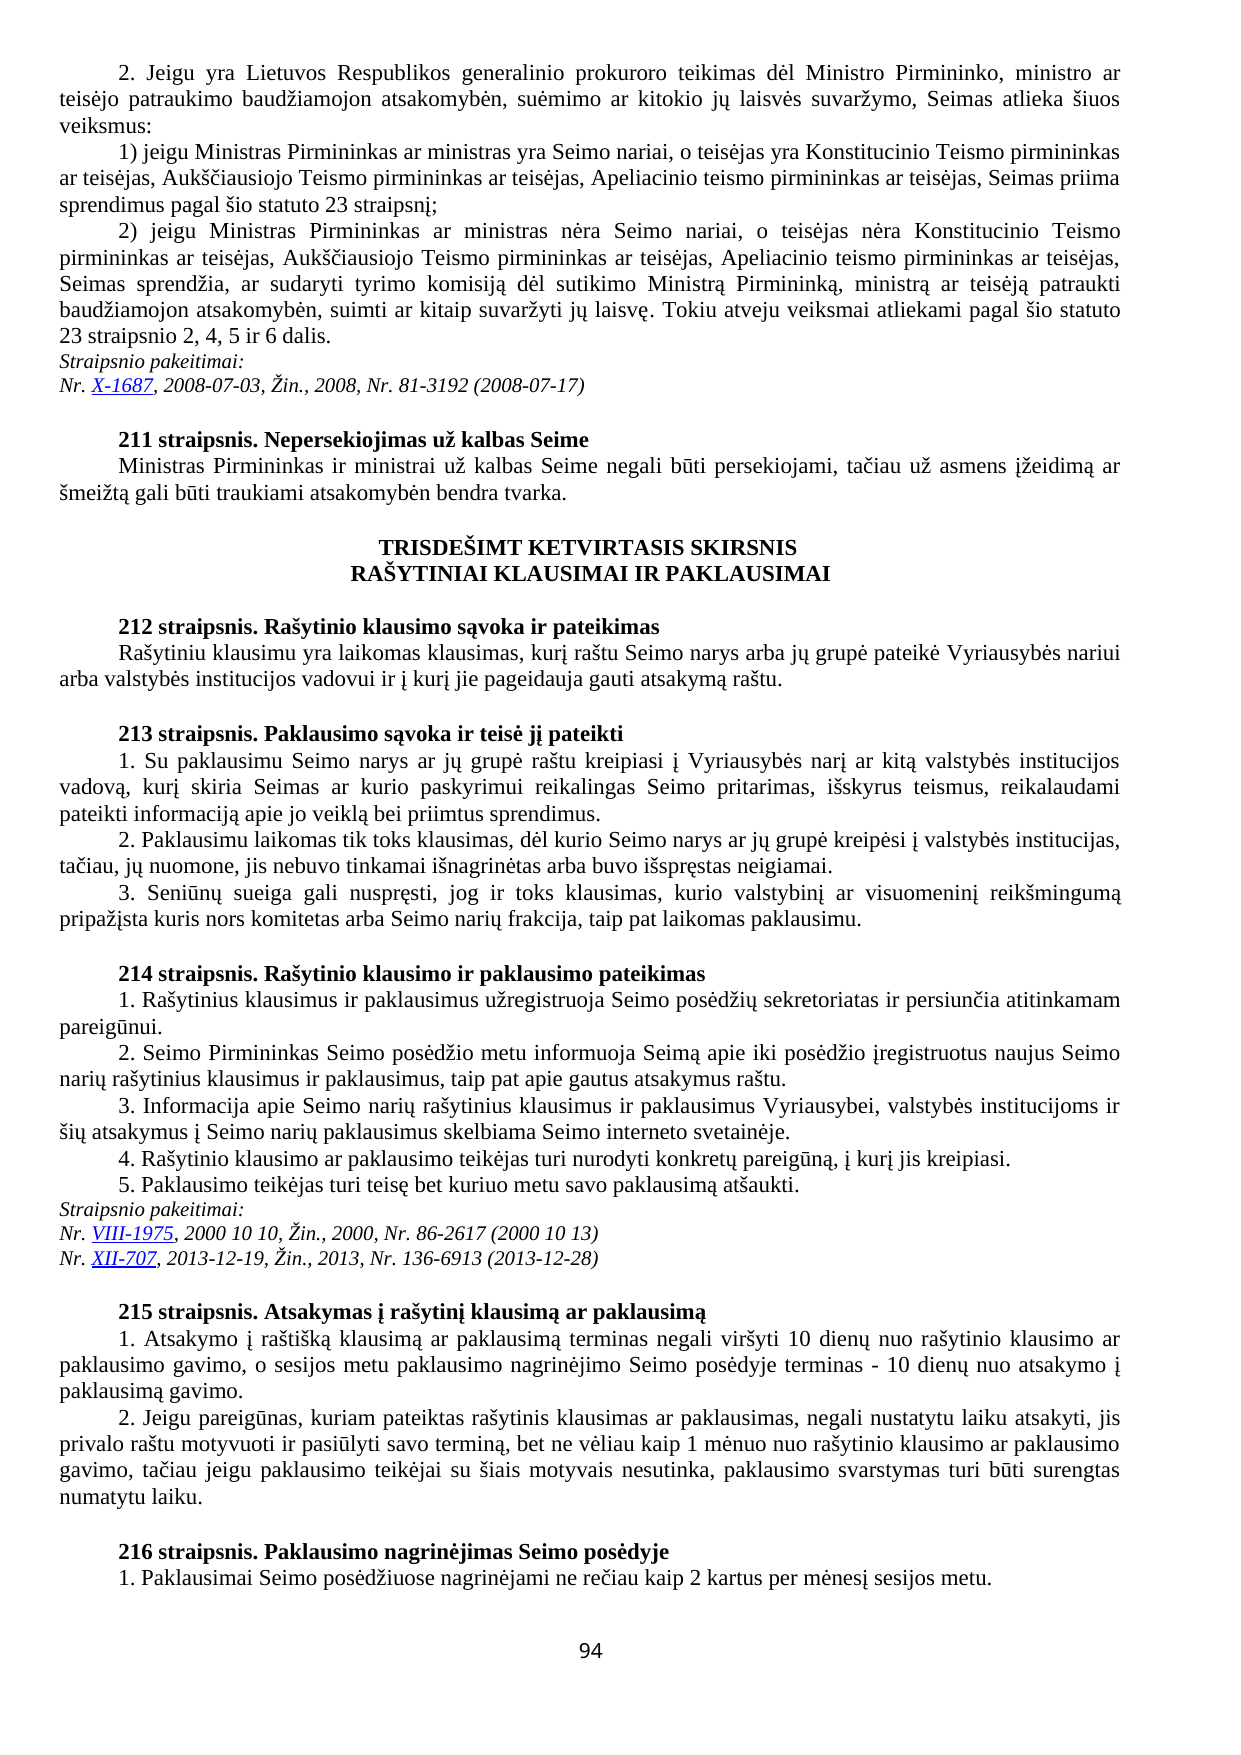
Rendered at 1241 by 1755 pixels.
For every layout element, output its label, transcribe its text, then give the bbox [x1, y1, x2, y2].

text 216 straipsnis. Paklausimo nagrinėjimas Seimo posėdyje [59, 1538, 1122, 1564]
text Nr. VIII-1975, 2000 10 10, Žin., 2000, Nr. 86-2617 (2000 10 13) [59, 1221, 1122, 1245]
text 2. Jeigu pareigūnas, kuriam pateiktas rašytinis klausimas ar paklausimas, negali nustatytu laiku atsakyti, jis privalo raštu motyvuoti ir pasiūlyti savo terminą, bet ne vėliau kaip 1 mėnuo nuo rašytinio klausimo ar paklausimo gavimo, tačiau jeigu paklausimo teikėjai su šiais motyvais nesutinka, paklausimo svarstymas turi būti surengtas numatytu laiku. [59, 1404, 1122, 1509]
text 2. Paklausimu laikomas tik toks klausimas, dėl kurio Seimo narys ar jų grupė kreipėsi į valstybės institucijas, tačiau, jų nuomone, jis nebuvo tinkamai išnagrinėtas arba buvo išspręstas neigiamai. [59, 826, 1122, 879]
text 1) jeigu Ministras Pirmininkas ar ministras yra Seimo nariai, o teisėjas yra Konstitucinio Teismo pirmininkas ar teisėjas, Aukščiausiojo Teismo pirmininkas ar teisėjas, Apeliacinio teismo pirmininkas ar teisėjas, Seimas priima sprendimus pagal šio statuto 23 straipsnį; [59, 138, 1122, 217]
text 2) jeigu Ministras Pirmininkas ar ministras nėra Seimo nariai, o teisėjas nėra Konstitucinio Teismo pirmininkas ar teisėjas, Aukščiausiojo Teismo pirmininkas ar teisėjas, Apeliacinio teismo pirmininkas ar teisėjas, Seimas sprendžia, ar sudaryti tyrimo komisiją dėl sutikimo Ministrą Pirmininką, ministrą ar teisėją patraukti baudžiamojon atsakomybėn, suimti ar kitaip suvaržyti jų laisvę. Tokiu atveju veiksmai atliekami pagal šio statuto 23 straipsnio 2, 4, 5 ir 6 dalis. [59, 217, 1122, 349]
text 212 straipsnis. Rašytinio klausimo sąvoka ir pateikimas [59, 613, 1122, 639]
text 214 straipsnis. Rašytinio klausimo ir paklausimo pateikimas [59, 960, 1122, 986]
text 1. Su paklausimu Seimo narys ar jų grupė raštu kreipiasi į Vyriausybės narį ar kitą valstybės institucijos vadovą, kurį skiria Seimas ar kurio paskyrimui reikalingas Seimo pritarimas, išskyrus teismus, reikalaudami pateikti informaciją apie jo veiklą bei priimtus sprendimus. [59, 747, 1122, 826]
text 2. Seimo Pirmininkas Seimo posėdžio metu informuoja Seimą apie iki posėdžio įregistruotus naujus Seimo narių rašytinius klausimus ir paklausimus, taip pat apie gautus atsakymus raštu. [59, 1039, 1122, 1092]
text 213 straipsnis. Paklausimo sąvoka ir teisė jį pateikti [59, 721, 1122, 747]
text 2. Jeigu yra Lietuvos Respublikos generalinio prokuroro teikimas dėl Ministro Pirmininko, ministro ar teisėjo patraukimo baudžiamojon atsakomybėn, suėmimo ar kitokio jų laisvės suvaržymo, Seimas atlieka šiuos veiksmus: [59, 59, 1122, 138]
text Straipsnio pakeitimai: [59, 349, 1122, 373]
text TRISDEŠIMT KETVIRTASIS SKIRSNIS [59, 534, 1122, 560]
text Nr. XII-707, 2013-12-19, Žin., 2013, Nr. 136-6913 (2013-12-28) [59, 1245, 1122, 1269]
text 1. Atsakymo į raštišką klausimą ar paklausimą terminas negali viršyti 10 dienų nuo rašytinio klausimo ar paklausimo gavimo, o sesijos metu paklausimo nagrinėjimo Seimo posėdyje terminas - 10 dienų nuo atsakymo į paklausimą gavimo. [59, 1324, 1122, 1404]
text 1. Paklausimai Seimo posėdžiuose nagrinėjami ne rečiau kaip 2 kartus per mėnesį sesijos metu. [59, 1564, 1122, 1591]
text 1. Rašytinius klausimus ir paklausimus užregistruoja Seimo posėdžių sekretoriatas ir persiunčia atitinkamam pareigūnui. [59, 986, 1122, 1039]
text Straipsnio pakeitimai: [59, 1197, 1122, 1221]
text Ministras Pirmininkas ir ministrai už kalbas Seime negali būti persekiojami, tačiau už asmens įžeidimą ar šmeižtą gali būti traukiami atsakomybėn bendra tvarka. [59, 452, 1122, 505]
text 211 straipsnis. Nepersekiojimas už kalbas Seime [59, 426, 1122, 452]
text Rašytiniu klausimu yra laikomas klausimas, kurį raštu Seimo narys arba jų grupė pateikė Vyriausybės nariui arba valstybės institucijos vadovui ir į kurį jie pageidauja gauti atsakymą raštu. [59, 639, 1122, 692]
text RAŠYTINIAI KLAUSIMAI IR PAKLAUSIMAI [59, 560, 1122, 586]
text 3. Seniūnų sueiga gali nuspręsti, jog ir toks klausimas, kurio valstybinį ar visuomeninį reikšmingumą pripažįsta kuris nors komitetas arba Seimo narių frakcija, taip pat laikomas paklausimu. [59, 879, 1122, 931]
text 4. Rašytinio klausimo ar paklausimo teikėjas turi nurodyti konkretų pareigūną, į kurį jis kreipiasi. [59, 1144, 1122, 1171]
text Nr. X-1687, 2008-07-03, Žin., 2008, Nr. 81-3192 (2008-07-17) [59, 373, 1122, 397]
text 215 straipsnis. Atsakymas į rašytinį klausimą ar paklausimą [59, 1298, 1122, 1324]
text 3. Informacija apie Seimo narių rašytinius klausimus ir paklausimus Vyriausybei, valstybės institucijoms ir šių atsakymus į Seimo narių paklausimus skelbiama Seimo interneto svetainėje. [59, 1092, 1122, 1144]
text 5. Paklausimo teikėjas turi teisę bet kuriuo metu savo paklausimą atšaukti. [59, 1171, 1122, 1197]
